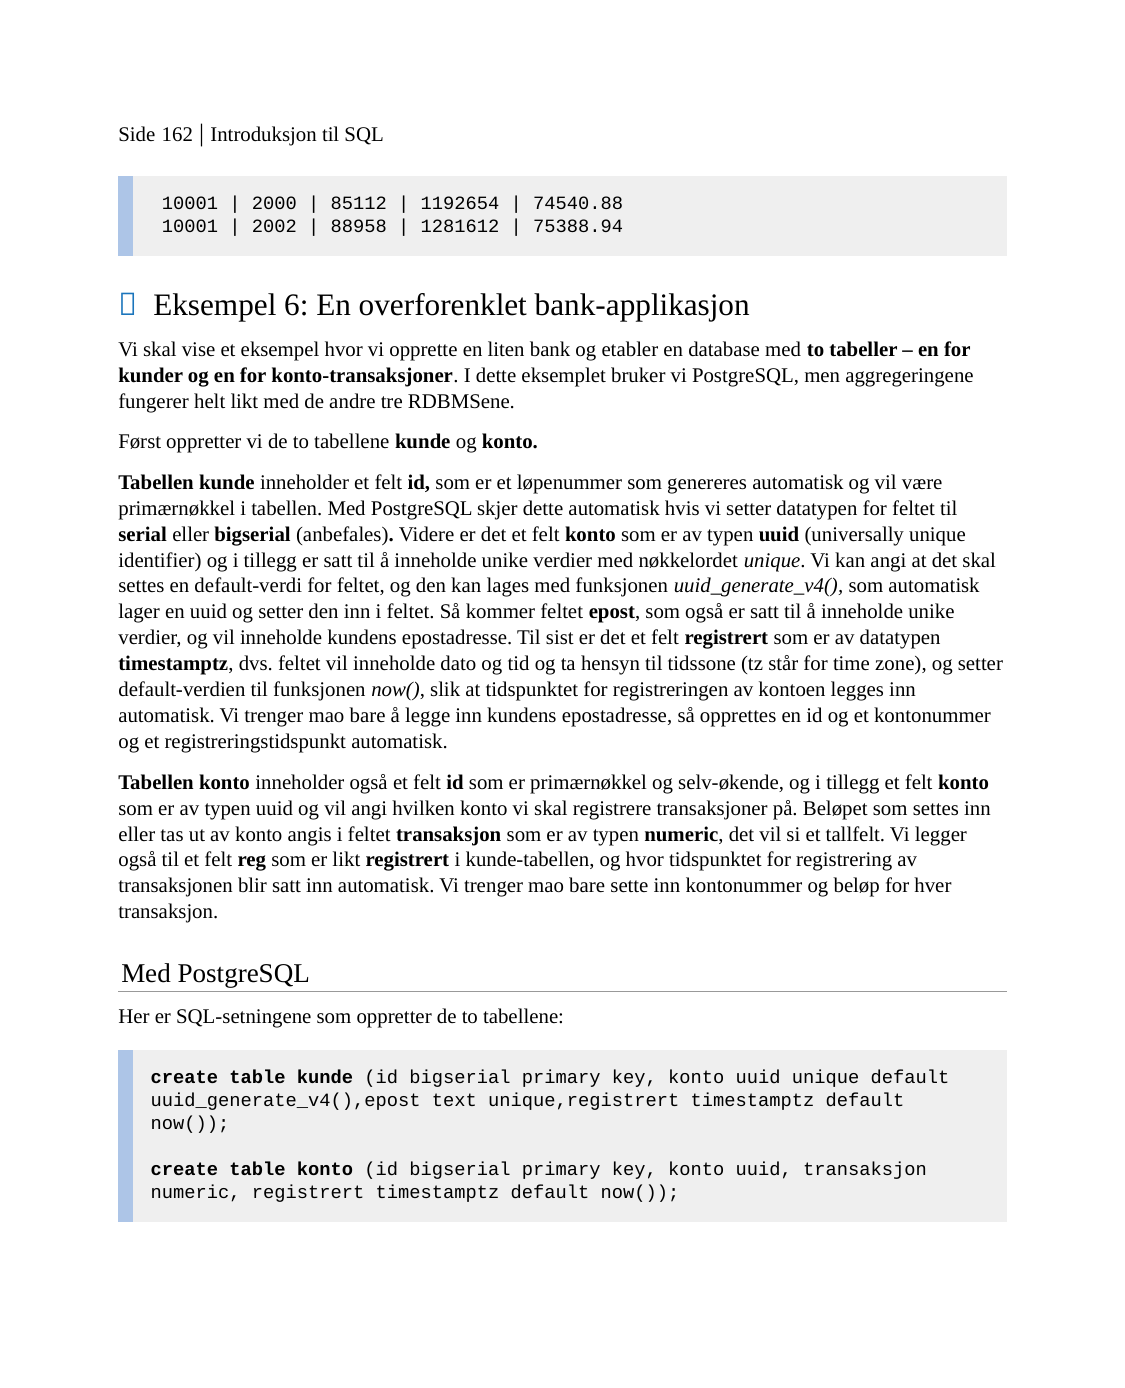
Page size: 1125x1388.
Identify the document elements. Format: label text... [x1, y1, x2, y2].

text create table kunde (id bigserial primary key, konto uuid unique default uuid_generate_v4(),epost text unique,registrert timestamptz default now()); create table konto (id bigserial primary key, konto uuid, transaksjon numeric, registrert timestamptz default now()); [133, 1050, 1007, 1222]
text Vi skal vise et eksempel hvor vi opprette en liten bank og etabler en database med to tabeller – en for kunder og en for konto-transaksjoner. I dette eksemplet bruker vi PostgreSQL, men aggregeringene fungerer helt likt med de andre tre RDBMSene. [118, 337, 1007, 413]
text Først oppretter vi de to tabellene kunde og konto. [118, 429, 1007, 453]
subtitle Med PostgreSQL [118, 954, 1007, 991]
text Tabellen konto inneholder også et felt id som er primærnøkkel og selv-økende, og i tillegg et felt konto som er av typen uuid og vil angi hvilken konto vi skal registrere transaksjoner på. Beløpet som settes inn eller tas ut av konto angis i feltet transaksjon som er av typen numeric, det vil si et tallfelt. Vi legger også til et felt reg som er likt registrert i kunde-tabellen, og hvor tidspunktet for registrering av transaksjonen blir satt inn automatisk. Vi trenger mao bare sette inn kontonummer og beløp for hver transaksjon. [118, 769, 1007, 923]
subtitle  Eksempel 6: En overforenklet bank-applikasjon [118, 282, 1007, 324]
text 10001 | 2000 | 85112 | 1192654 | 74540.88 10001 | 2002 | 88958 | 1281612 | 75388.94 [133, 176, 1007, 256]
text Tabellen kunde inneholder et felt id, som er et løpenummer som genereres automatisk og vil være primærnøkkel i tabellen. Med PostgreSQL skjer dette automatisk hvis vi setter datatypen for feltet til serial eller bigserial (anbefales). Videre er det et felt konto som er av typen uuid (universally unique identifier) og i tillegg er satt til å inneholde unike verdier med nøkkelordet unique. Vi kan angi at det skal settes en default-verdi for feltet, og den kan lages med funksjonen uuid_generate_v4(), som automatisk lager en uuid og setter den inn i feltet. Så kommer feltet epost, som også er satt til å inneholde unike verdier, og vil inneholde kundens epostadresse. Til sist er det et felt registrert som er av datatypen timestamptz, dvs. feltet vil inneholde dato og tid og ta hensyn til tidssone (tz står for time zone), og setter default-verdien til funksjonen now(), slik at tidspunktet for registreringen av kontoen legges inn automatisk. Vi trenger mao bare å legge inn kundens epostadresse, så opprettes en id og et kontonummer og et registreringstidspunkt automatisk. [118, 470, 1007, 753]
text Her er SQL-setningene som oppretter de to tabellene: [118, 1004, 1007, 1028]
